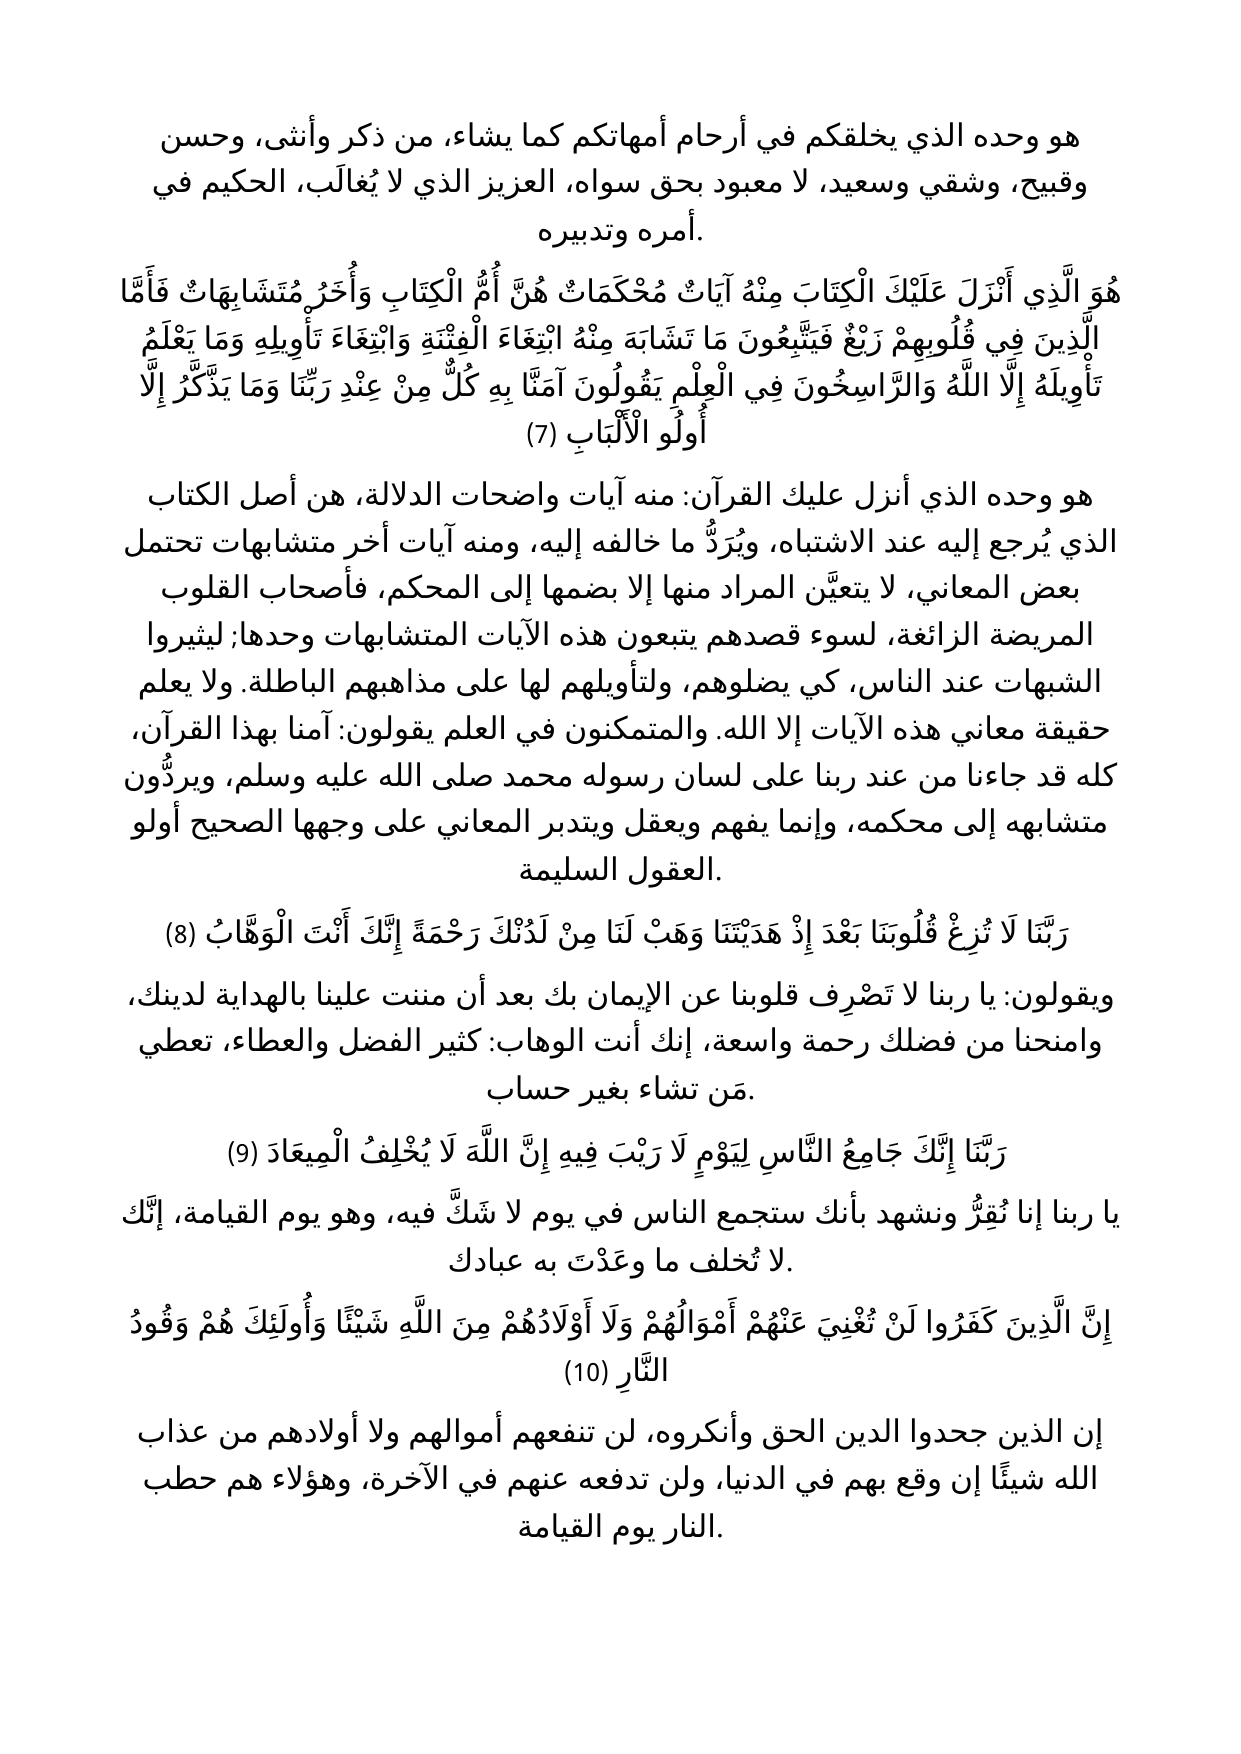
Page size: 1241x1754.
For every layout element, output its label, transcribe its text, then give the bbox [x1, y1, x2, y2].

text هُوَ الَّذِي أَنْزَلَ عَلَيْكَ الْكِتَابَ مِنْهُ آيَاتٌ مُحْكَمَاتٌ هُنَّ أُمُّ الْكِتَابِ وَأُخَرُ مُتَشَابِهَاتٌ فَأَمَّا الَّذِينَ فِي قُلُوبِهِمْ زَيْغٌ فَيَتَّبِعُونَ مَا تَشَابَهَ مِنْهُ ابْتِغَاءَ الْفِتْنَةِ وَابْتِغَاءَ تَأْوِيلِهِ وَمَا يَعْلَمُ تَأْوِيلَهُ إِلَّا اللَّهُ وَالرَّاسِخُونَ فِي الْعِلْمِ يَقُولُونَ آمَنَّا بِهِ كُلٌّ مِنْ عِنْدِ رَبِّنَا وَمَا يَذَّكَّرُ إِلَّا أُولُو الْأَلْبَابِ (7) [118, 274, 1122, 457]
text ويقولون: يا ربنا لا تَصْرِف قلوبنا عن الإيمان بك بعد أن مننت علينا بالهداية لدينك، وامنحنا من فضلك رحمة واسعة، إنك أنت الوهاب: كثير الفضل والعطاء، تعطي مَن تشاء بغير حساب. [118, 977, 1122, 1112]
text هو وحده الذي أنزل عليك القرآن: منه آيات واضحات الدلالة، هن أصل الكتاب الذي يُرجع إليه عند الاشتباه، ويُرَدُّ ما خالفه إليه، ومنه آيات أخر متشابهات تحتمل بعض المعاني، لا يتعيَّن المراد منها إلا بضمها إلى المحكم، فأصحاب القلوب المريضة الزائغة، لسوء قصدهم يتبعون هذه الآيات المتشابهات وحدها; ليثيروا الشبهات عند الناس، كي يضلوهم، ولتأويلهم لها على مذاهبهم الباطلة. ولا يعلم حقيقة معاني هذه الآيات إلا الله. والمتمكنون في العلم يقولون: آمنا بهذا القرآن، كله قد جاءنا من عند ربنا على لسان رسوله محمد صلى الله عليه وسلم، ويردُّون متشابهه إلى محكمه، وإنما يفهم ويعقل ويتدبر المعاني على وجهها الصحيح أولو العقول السليمة. [118, 477, 1122, 893]
text هو وحده الذي يخلقكم في أرحام أمهاتكم كما يشاء، من ذكر وأنثى، وحسن وقبيح، وشقي وسعيد، لا معبود بحق سواه، العزيز الذي لا يُغالَب، الحكيم في أمره وتدبيره. [118, 118, 1122, 253]
text إن الذين جحدوا الدين الحق وأنكروه، لن تنفعهم أموالهم ولا أولادهم من عذاب الله شيئًا إن وقع بهم في الدنيا، ولن تدفعه عنهم في الآخرة، وهؤلاء هم حطب النار يوم القيامة. [118, 1415, 1122, 1550]
text رَبَّنَا لَا تُزِغْ قُلُوبَنَا بَعْدَ إِذْ هَدَيْتَنَا وَهَبْ لَنَا مِنْ لَدُنْكَ رَحْمَةً إِنَّكَ أَنْتَ الْوَهَّابُ (8) [118, 914, 1122, 956]
text إِنَّ الَّذِينَ كَفَرُوا لَنْ تُغْنِيَ عَنْهُمْ أَمْوَالُهُمْ وَلَا أَوْلَادُهُمْ مِنَ اللَّهِ شَيْئًا وَأُولَئِكَ هُمْ وَقُودُ النَّارِ (10) [118, 1305, 1122, 1394]
text رَبَّنَا إِنَّكَ جَامِعُ النَّاسِ لِيَوْمٍ لَا رَيْبَ فِيهِ إِنَّ اللَّهَ لَا يُخْلِفُ الْمِيعَادَ (9) [118, 1133, 1122, 1175]
text يا ربنا إنا نُقِرُّ ونشهد بأنك ستجمع الناس في يوم لا شَكَّ فيه، وهو يوم القيامة، إنَّك لا تُخلف ما وعَدْتَ به عبادك. [118, 1196, 1122, 1284]
